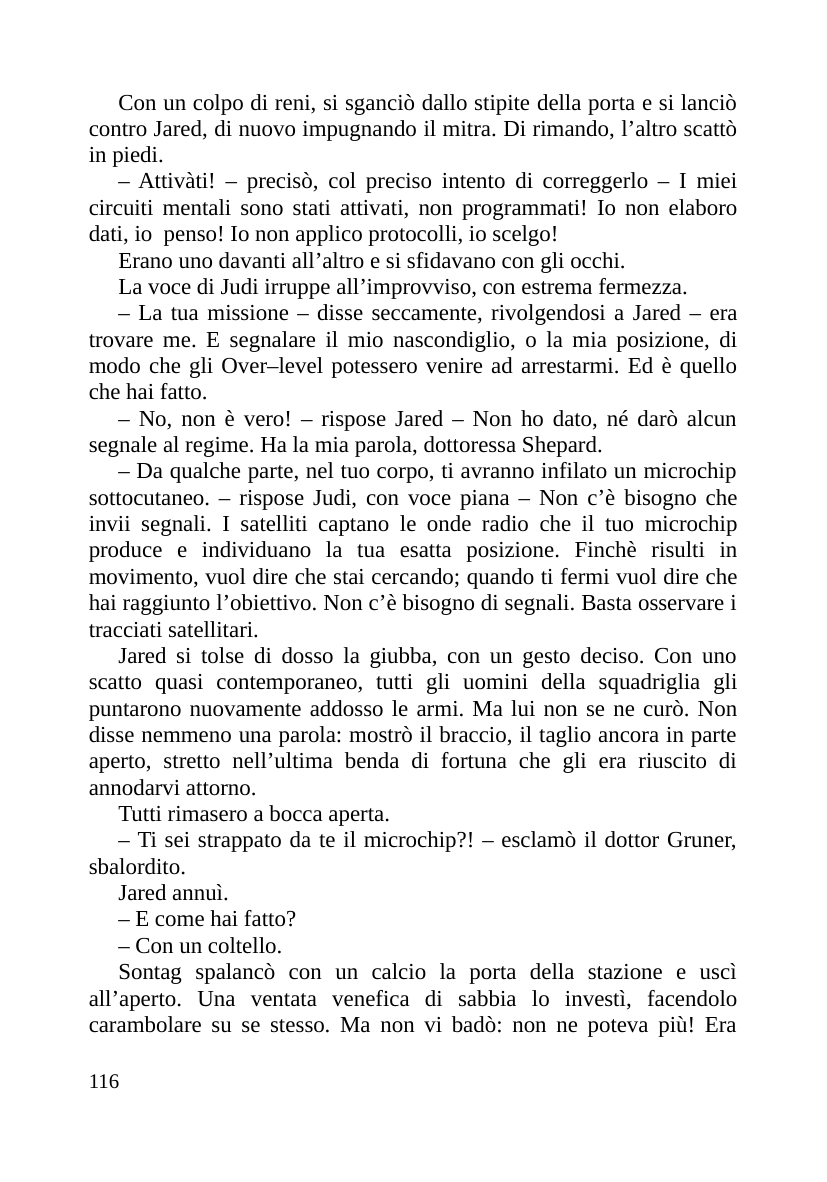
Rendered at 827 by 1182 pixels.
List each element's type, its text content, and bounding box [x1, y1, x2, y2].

text Con un colpo di reni, si sganciò dallo stipite della porta e si lanciò contro Jared, di nuovo impugnando il mitra. Di rimando, l’altro scattò in piedi. [88, 88, 738, 168]
text – Con un coltello. [88, 932, 738, 958]
text La voce di Judi irruppe all’improvviso, con estrema fermezza. [88, 273, 738, 299]
text – E come hai fatto? [88, 906, 738, 932]
text Sontag spalancò con un calcio la porta della stazione e uscì all’aperto. Una ventata venefica di sabbia lo investì, facendolo carambolare su se stesso. Ma non vi badò: non ne poteva più! Era [88, 958, 738, 1037]
text Erano uno davanti all’altro e si sfidavano con gli occhi. [88, 247, 738, 273]
text Jared annuì. [88, 879, 738, 906]
text – Da qualche parte, nel tuo corpo, ti avranno infilato un microchip sottocutaneo. – rispose Judi, con voce piana – Non c’è bisogno che invii segnali. I satelliti captano le onde radio che il tuo microchip produce e individuano la tua esatta posizione. Finchè risulti in movimento, vuol dire che stai cercando; quando ti fermi vuol dire che hai raggiunto l’obiettivo. Non c’è bisogno di segnali. Basta osservare i tracciati satellitari. [88, 457, 738, 642]
text Tutti rimasero a bocca aperta. [88, 800, 738, 826]
text – Ti sei strappato da te il microchip?! – esclamò il dottor Gruner, sbalordito. [88, 826, 738, 879]
text – Attivàti! – precisò, col preciso intento di correggerlo – I miei circuiti mentali sono stati attivati, non programmati! Io non elaboro dati, io penso! Io non applico protocolli, io scelgo! [88, 168, 738, 247]
text Jared si tolse di dosso la giubba, con un gesto deciso. Con uno scatto quasi contemporaneo, tutti gli uomini della squadriglia gli puntarono nuovamente addosso le armi. Ma lui non se ne curò. Non disse nemmeno una parola: mostrò il braccio, il taglio ancora in parte aperto, stretto nell’ultima benda di fortuna che gli era riuscito di annodarvi attorno. [88, 642, 738, 800]
text – La tua missione – disse seccamente, rivolgendosi a Jared – era trovare me. E segnalare il mio nascondiglio, o la mia posizione, di modo che gli Over–level potessero venire ad arrestarmi. Ed è quello che hai fatto. [88, 299, 738, 405]
text – No, non è vero! – rispose Jared – Non ho dato, né darò alcun segnale al regime. Ha la mia parola, dottoressa Shepard. [88, 405, 738, 457]
